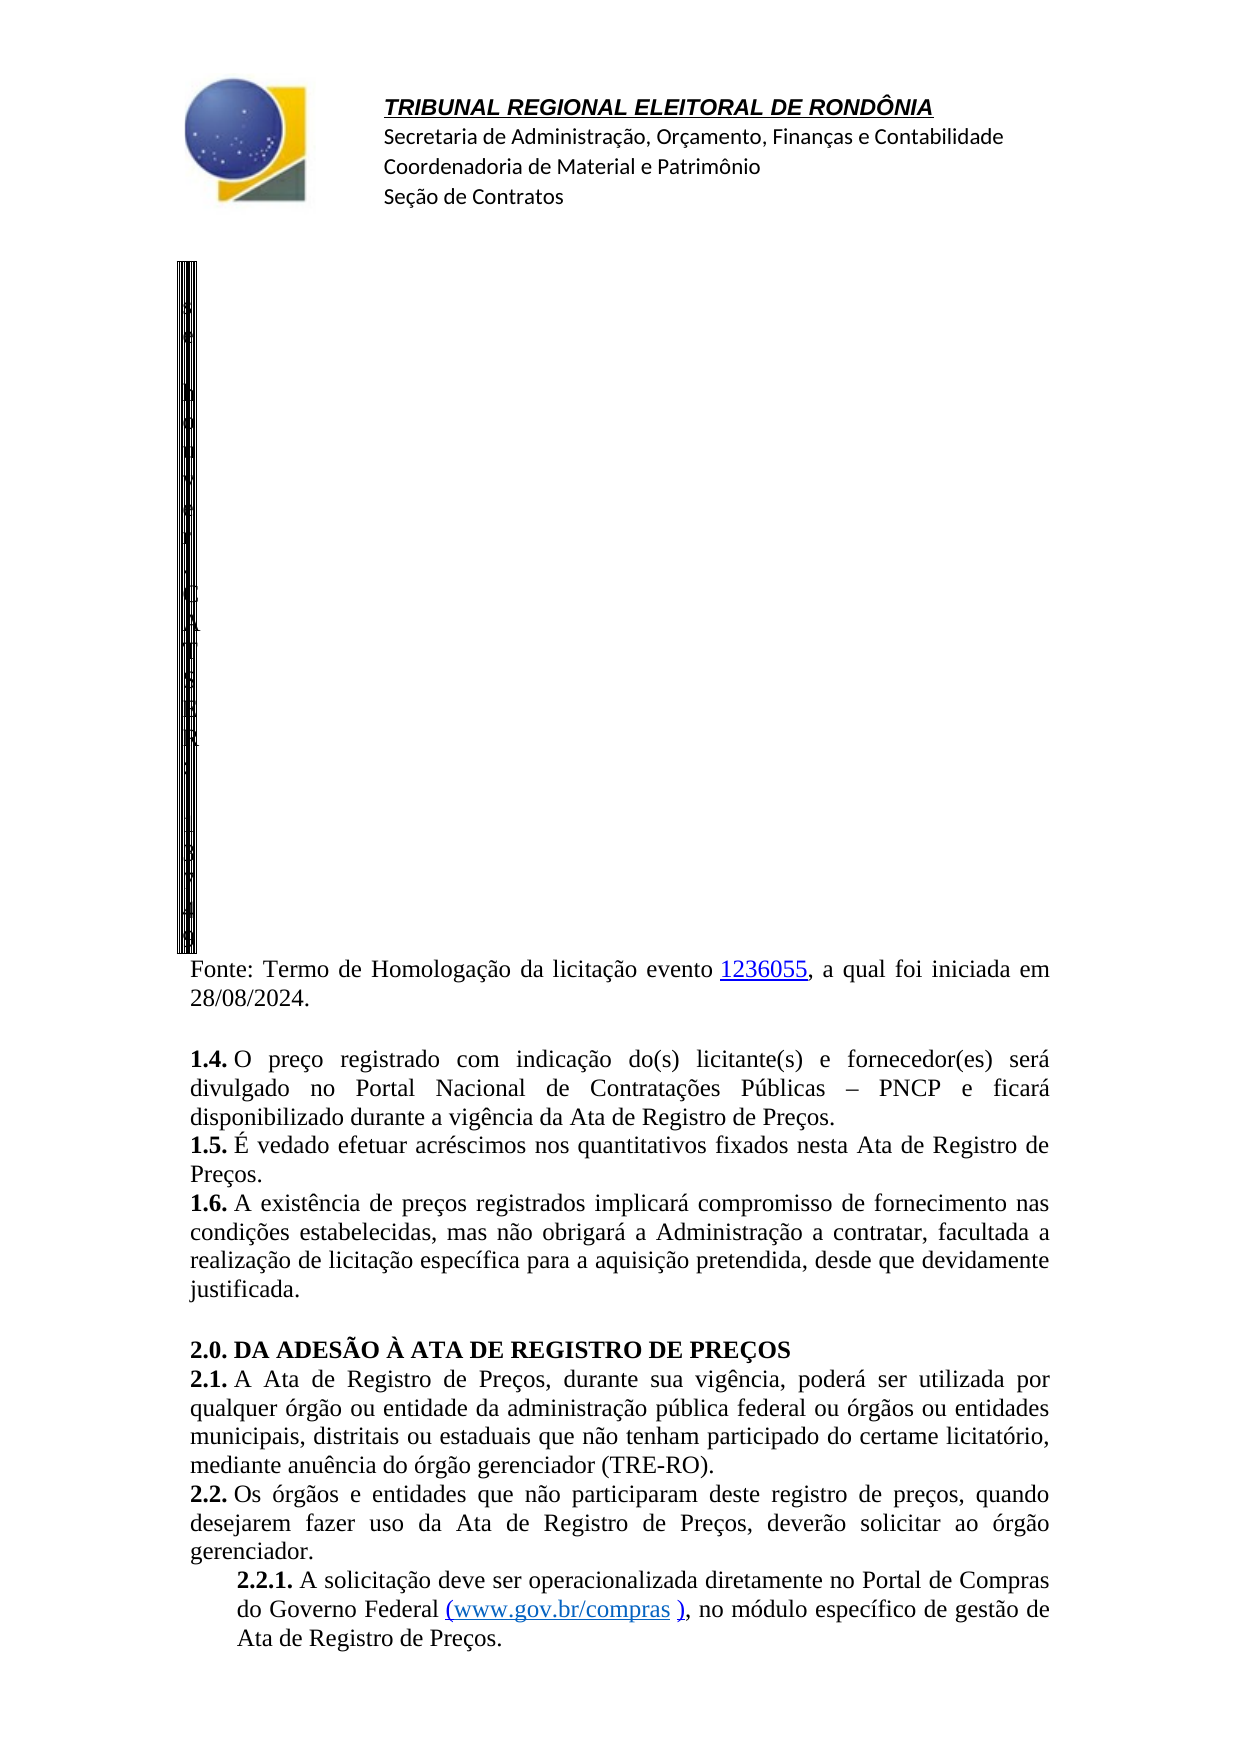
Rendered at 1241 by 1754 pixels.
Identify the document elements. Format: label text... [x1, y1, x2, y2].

text Fonte: Termo de Homologação da licitação evento 1236055, a qual foi iniciada em 28/08/2024. [190, 954, 1051, 1012]
text 2.2.1. A solicitação deve ser operacionalizada diretamente no Portal de Compras do Governo Federal (www.gov.br/compras ), no módulo específico de gestão de Ata de Registro de Preços. [237, 1565, 1051, 1651]
text 1.6. A existência de preços registrados implicará compromisso de fornecimento nas condições estabelecidas, mas não obrigará a Administração a contratar, facultada a realização de licitação específica para a aquisição pretendida, desde que devidamente justificada. [190, 1188, 1051, 1303]
text 1.4. O preço registrado com indicação do(s) licitante(s) e fornecedor(es) será divulgado no Portal Nacional de Contratações Públicas – PNCP e ficará disponibilizado durante a vigência da Ata de Registro de Preços. [190, 1044, 1051, 1130]
text 2.2. Os órgãos e entidades que não participaram deste registro de preços, quando desejarem fazer uso da Ata de Registro de Preços, deverão solicitar ao órgão gerenciador. [190, 1479, 1051, 1565]
text 1.5. É vedado efetuar acréscimos nos quantitativos fixados nesta Ata de Registro de Preços. [190, 1130, 1051, 1188]
text 2.0. DA ADESÃO À ATA DE REGISTRO DE PREÇOS [190, 1335, 1051, 1364]
text 2.1. A Ata de Registro de Preços, durante sua vigência, poderá ser utilizada por qualquer órgão ou entidade da administração pública federal ou órgãos ou entidades municipais, distritais ou estaduais que não tenham participado do certame licitatório, mediante anuência do órgão gerenciador (TRE-RO). [190, 1364, 1051, 1479]
